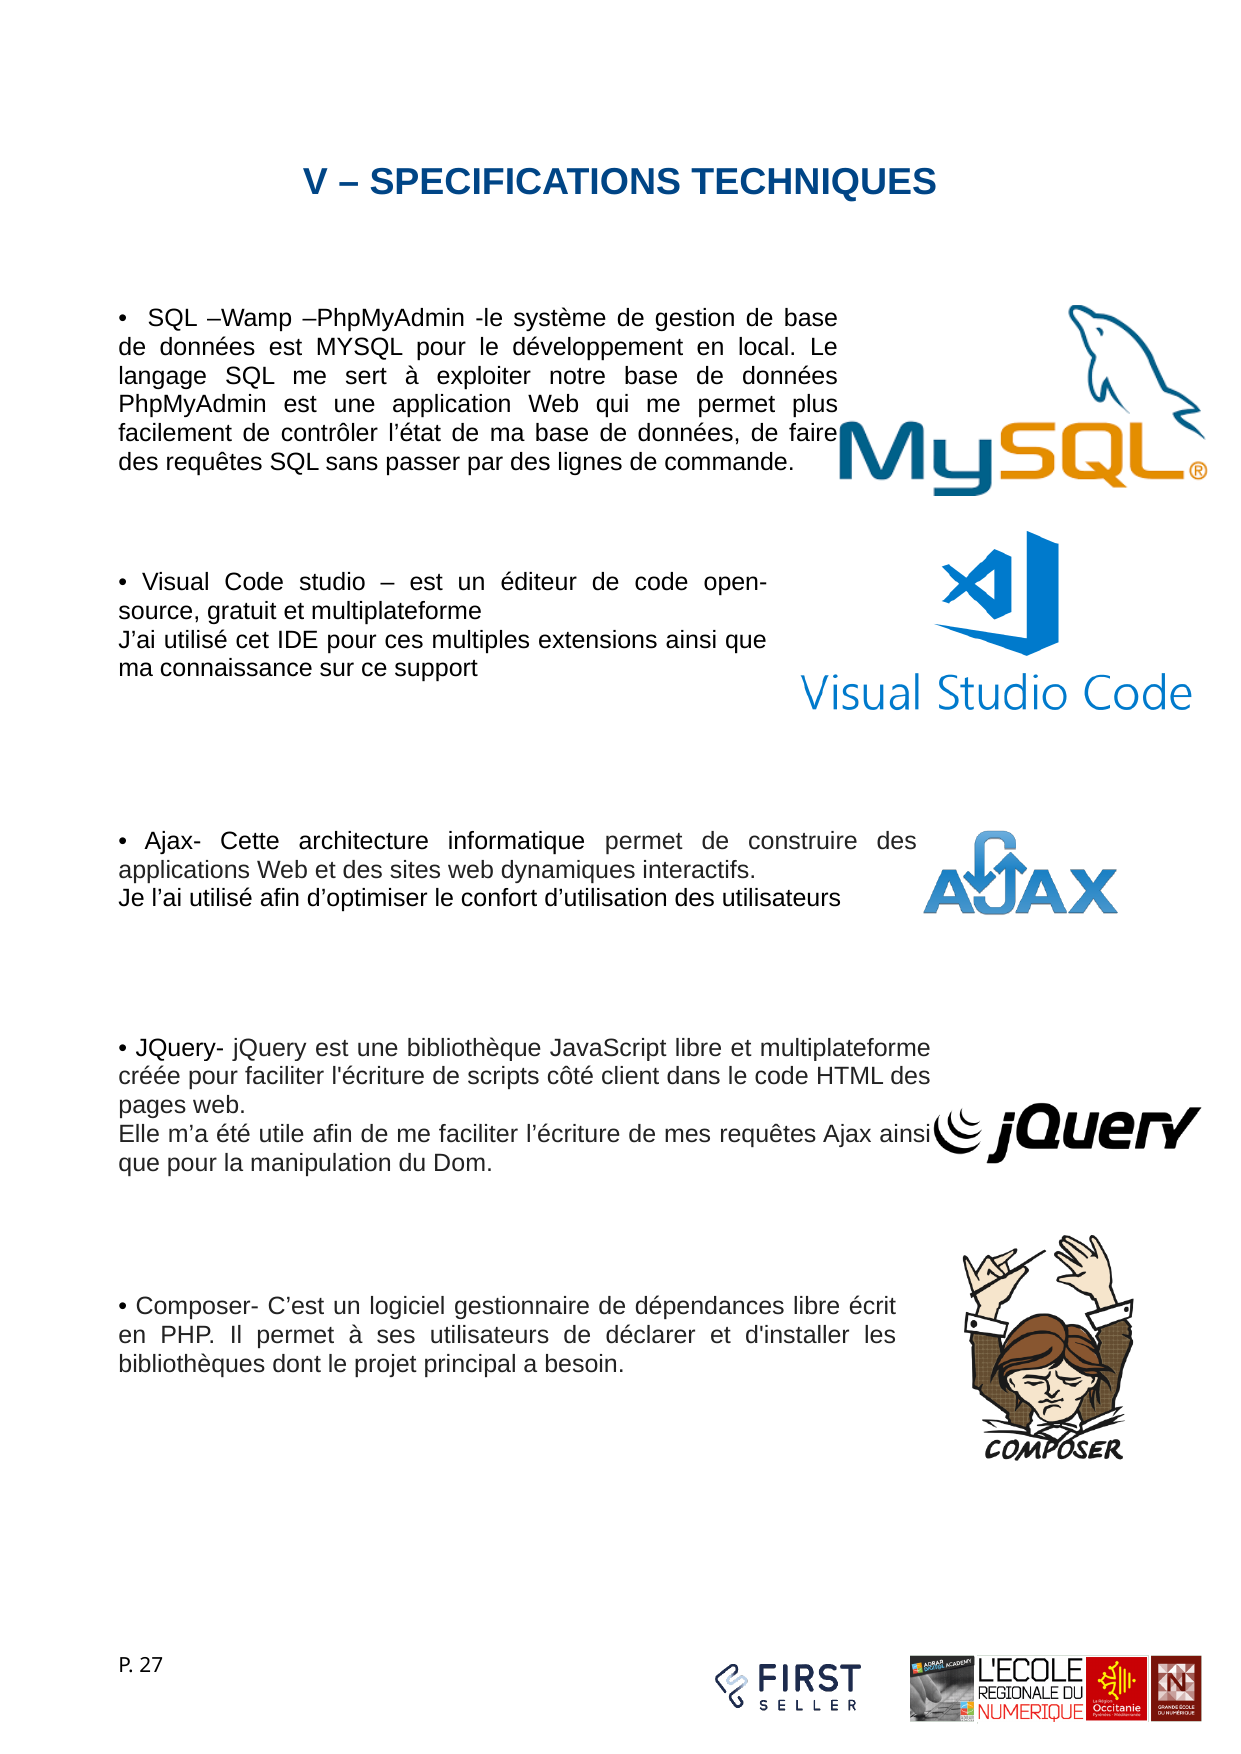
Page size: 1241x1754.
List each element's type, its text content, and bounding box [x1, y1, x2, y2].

text Elle m’a été utile afin de me faciliter l’écriture de mes requêtes Ajax ainsi que pour la manipulation du Dom. [118, 1119, 1122, 1176]
text • Ajax- Cette architecture informatique permet de construire des applications Web et des sites web dynamiques interactifs. [118, 826, 1122, 883]
subtitle V – SPECIFICATIONS TECHNIQUES [118, 159, 1122, 202]
text [1059, 567, 1122, 625]
text • Visual Code studio – est un éditeur de code open-source, gratuit et multiplateforme [118, 567, 1026, 625]
text [997, 1291, 1098, 1341]
text • Composer- C’est un logiciel gestionnaire de dépendances libre écrit en PHP. Il permet à ses utilisateurs de déclarer et d'installer les bibliothèques dont le projet principal a besoin. [118, 1291, 977, 1377]
text • SQL –Wamp –PhpMyAdmin -le système de gestion de base de données est MYSQL pour le développement en local. Le langage SQL me sert à exploiter notre base de données PhpMyAdmin est une application Web qui me permet plus facilement de contrôler l’état de ma base de données, de faire des requêtes SQL sans passer par des lignes de commande. [118, 303, 1122, 476]
text J’ai utilisé cet IDE pour ces multiples extensions ainsi que ma connaissance sur ce support [118, 625, 1122, 682]
text • JQuery- jQuery est une bibliothèque JavaScript libre et multiplateforme créée pour faciliter l'écriture de scripts côté client dans le code HTML des pages web. [118, 1032, 1122, 1119]
text Je l’ai utilisé afin d’optimiser le confort d’utilisation des utilisateurs [118, 883, 936, 912]
